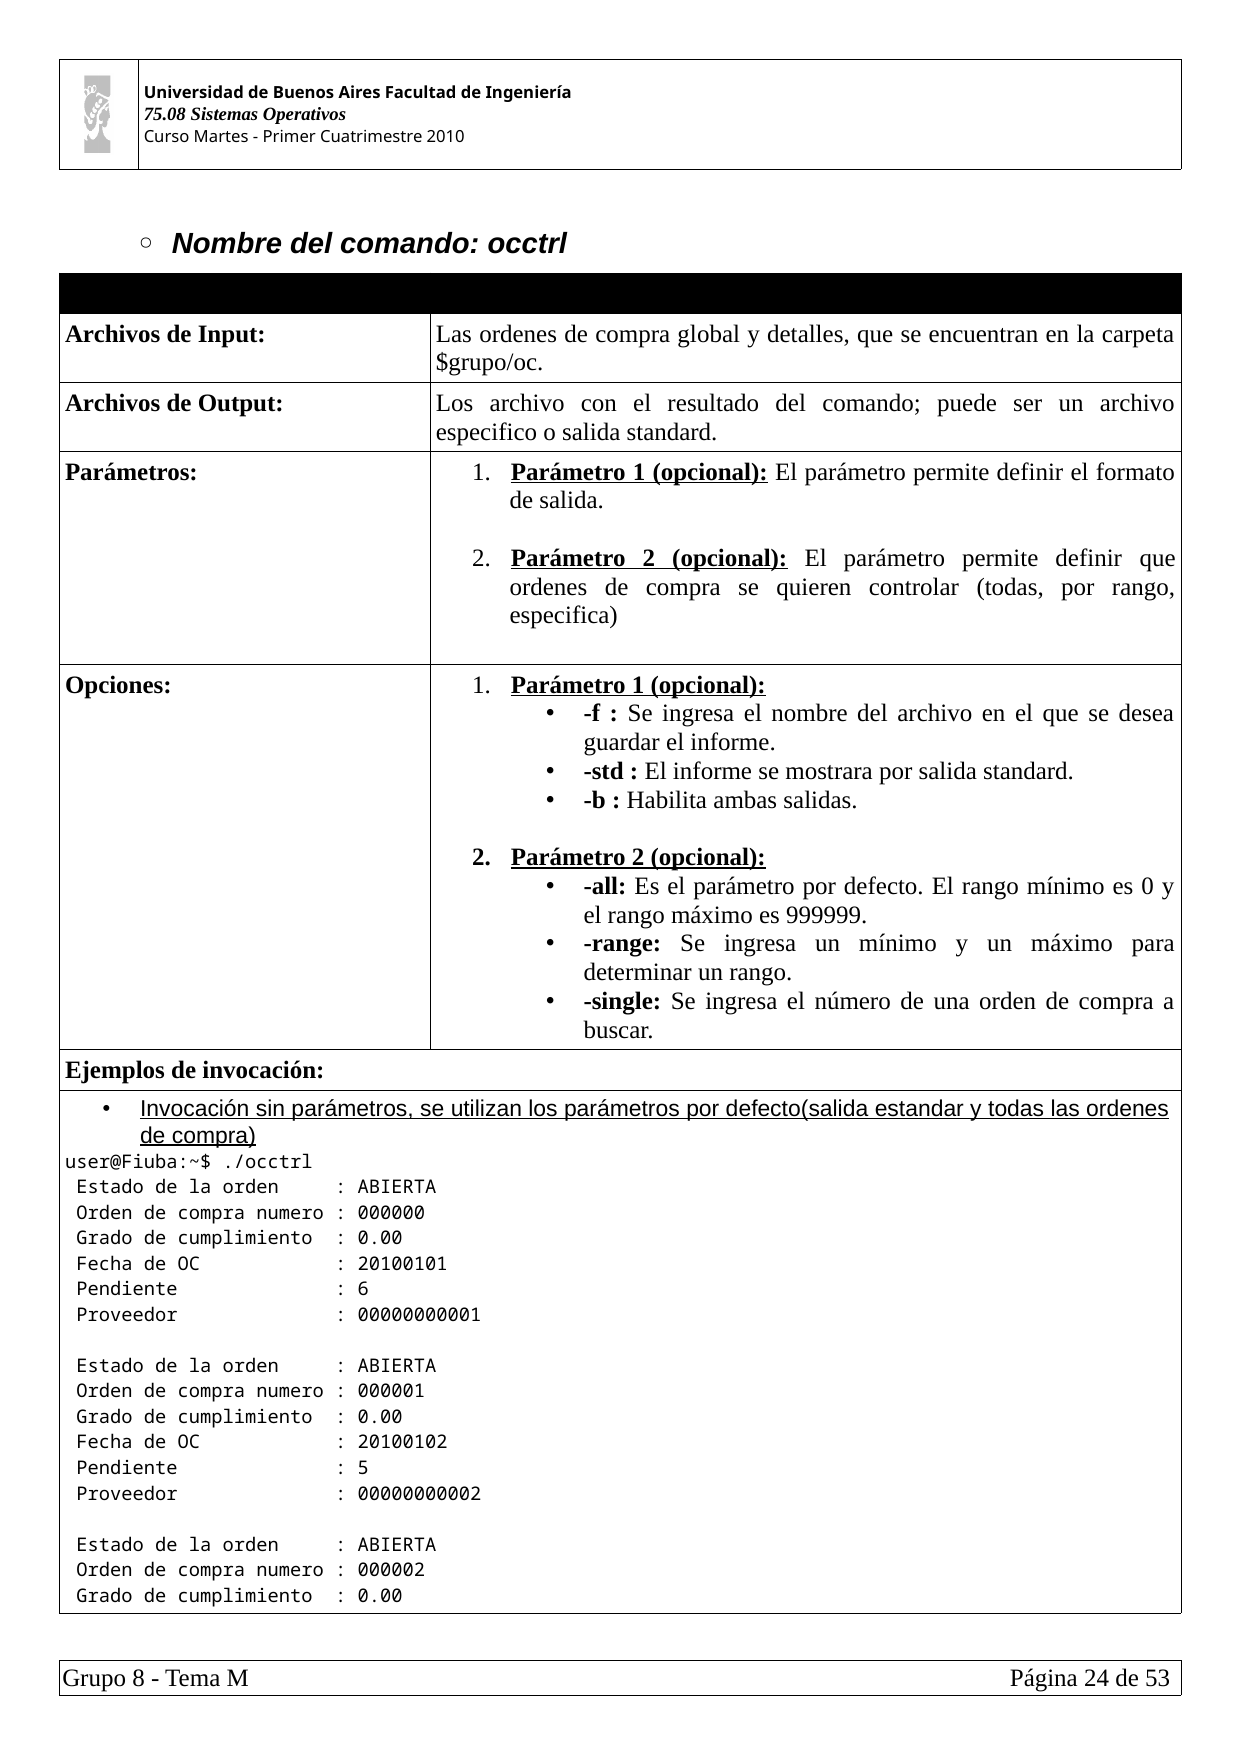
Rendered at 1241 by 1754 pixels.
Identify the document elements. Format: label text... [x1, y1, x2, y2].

picture [83, 73, 114, 155]
subtitle Nombre del comando: occtrl [134, 226, 1181, 260]
table_cell Los archivo con el resultado del comando; puede ser un archivo especifico o salida standard. [431, 383, 1181, 451]
table_cell Ejemplos de invocación: [60, 1050, 1181, 1089]
table_cell Parámetro 1 (opcional): El parámetro permite definir el formato de salida. Parámetro 2 (opcional): El parámetro permite definir que ordenes de compra se quieren controlar (todas, por rango, especifica) [431, 452, 1181, 664]
table_header [60, 274, 430, 313]
table_cell Invocación sin parámetros, se utilizan los parámetros por defecto(salida estandar y todas las ordenes de compra) user@Fiuba:~$ ./occtrl Estado de la orden : ABIERTA Orden de compra numero : 000000 Grado de cumplimiento : 0.00 Fecha de OC : 20100101 Pendiente : 6 Proveedor : 00000000001 Estado de la orden : ABIERTA Orden de compra numero : 000001 Grado de cumplimiento : 0.00 Fecha de OC : 20100102 Pendiente : 5 Proveedor : 00000000002 Estado de la orden : ABIERTA Orden de compra numero : 000002 Grado de cumplimiento : 0.00 [60, 1091, 1181, 1613]
table_cell Archivos de Input: [60, 314, 430, 382]
table_cell Parámetro 1 (opcional): -f : Se ingresa el nombre del archivo en el que se desea guardar el informe. -std : El informe se mostrara por salida standard. -b : Habilita ambas salidas. Parámetro 2 (opcional): -all: Es el parámetro por defecto. El rango mínimo es 0 y el rango máximo es 999999. -range: Se ingresa un mínimo y un máximo para determinar un rango. -single: Se ingresa el número de una orden de compra a buscar. [431, 665, 1181, 1049]
table_cell Archivos de Output: [60, 383, 430, 451]
table_cell Opciones: [60, 665, 430, 1049]
table_cell Parámetros: [60, 452, 430, 664]
table_cell Las ordenes de compra global y detalles, que se encuentran en la carpeta $grupo/oc. [431, 314, 1181, 382]
table_header [431, 274, 1181, 313]
